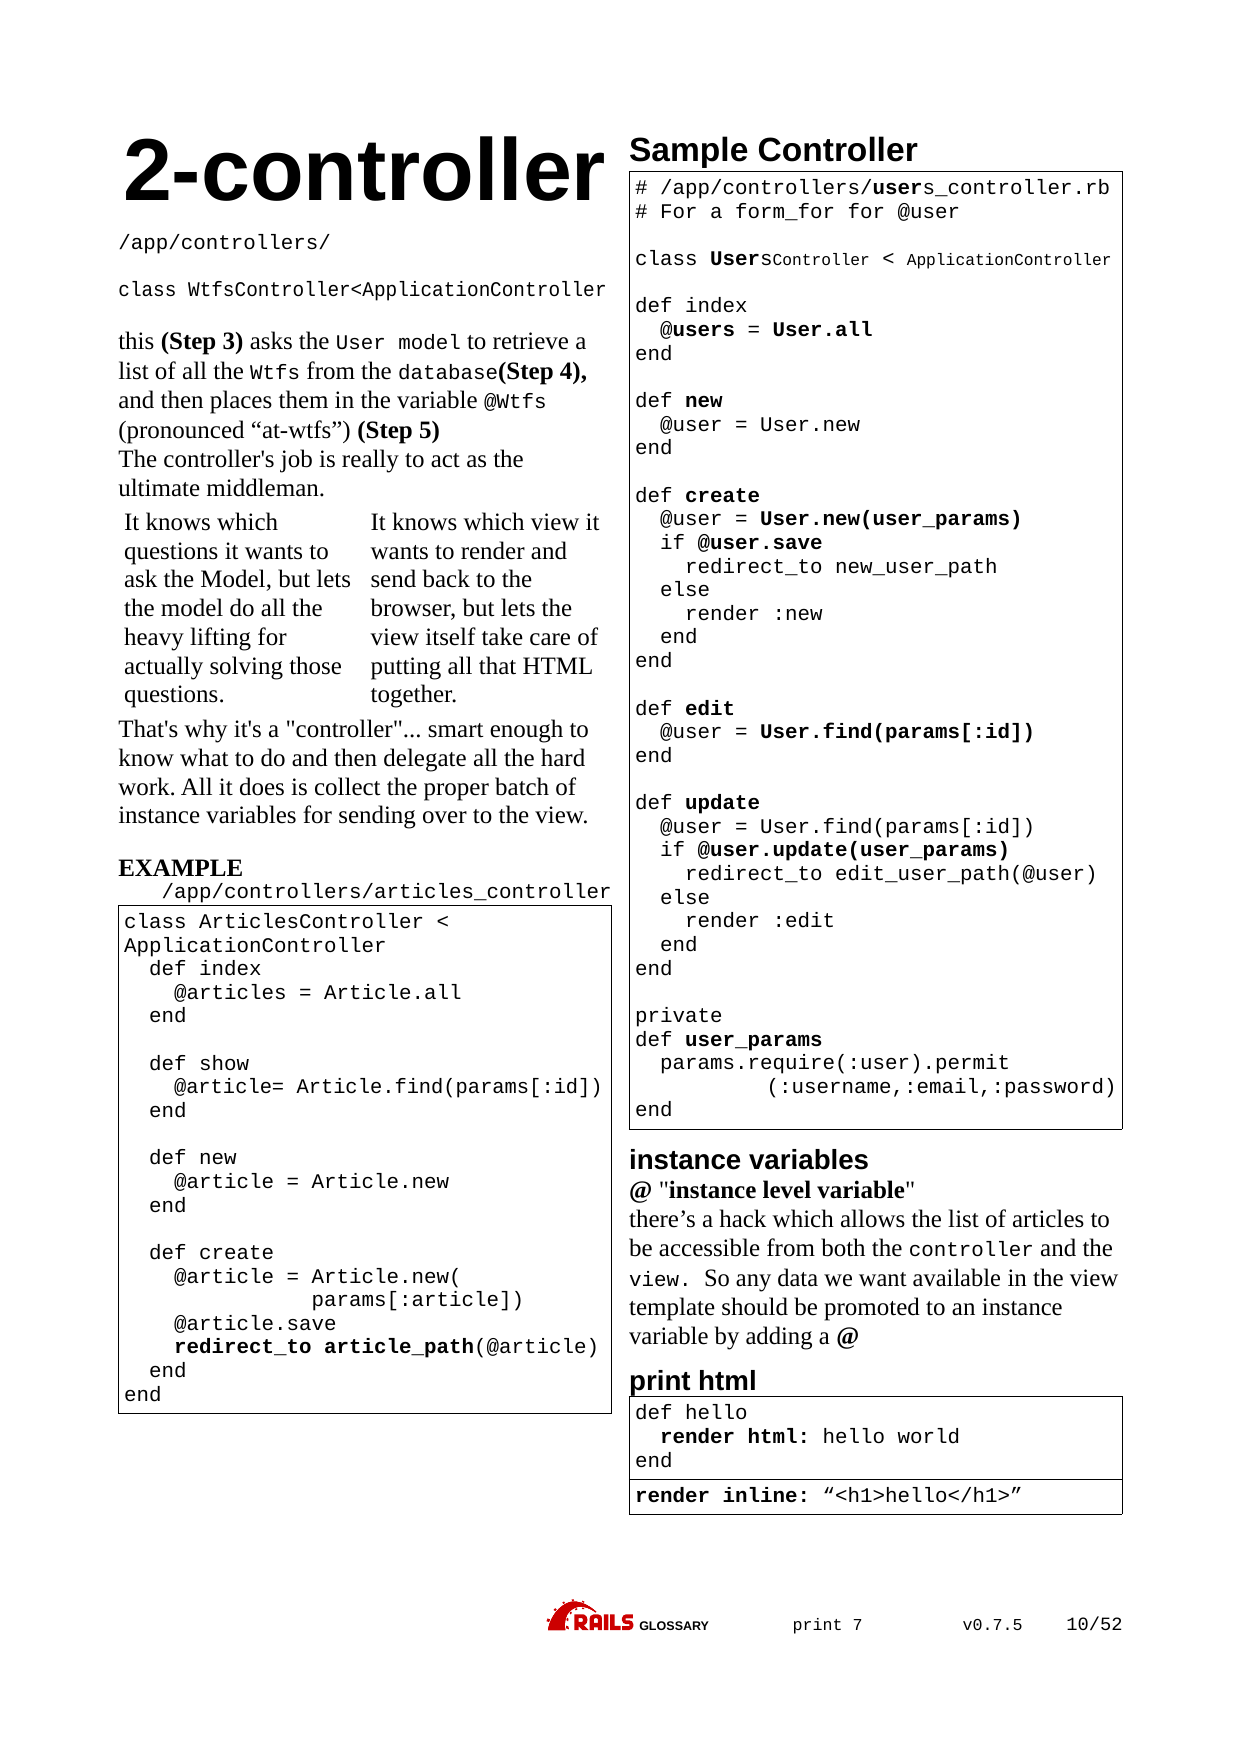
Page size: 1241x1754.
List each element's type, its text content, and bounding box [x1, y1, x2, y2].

text there’s a hack which allows the list of articles to be accessible from both the controller and the view. So any data we want available in the view template should be promoted to an instance variable by adding a @ [629, 1204, 1122, 1350]
text The controller's job is really to act as the ultimate middleman. [118, 444, 611, 501]
text this (Step 3) asks the User model to retrieve a list of all the Wtfs from the database(Step 4), and then places them in the variable @Wtfs (pronounced “at-wtfs”) (Step 5) [118, 326, 611, 444]
subtitle 2-controller [118, 118, 611, 219]
table_header def hello render html: hello world end [630, 1397, 1122, 1479]
table_cell render inline: “<h1>hello</h1>” [630, 1480, 1122, 1514]
table_header # /app/controllers/users_controller.rb # For a form_for for @user class UsersController < ApplicationController def index @users = User.all end def new @user = User.new end def create @user = User.new(user_params) if @user.save redirect_to new_user_path else render :new end end def edit @user = User.find(params[:id]) end def update @user = User.find(params[:id]) if @user.update(user_params) redirect_to edit_user_path(@user) else render :edit end end private def user_params params.require(:user).permit (:username,:email,:password) end [630, 172, 1122, 1129]
text /app/controllers/articles_controller [118, 881, 611, 905]
table_header class ArticlesController < ApplicationController def index @articles = Article.all end def show @article= Article.find(params[:id]) end def new @article = Article.new end def create @article = Article.new( params[:article]) @article.save redirect_to article_path(@article) end end [119, 906, 611, 1413]
subtitle print html [629, 1364, 1122, 1396]
text EXAMPLE [118, 853, 611, 881]
text class WtfsController<ApplicationController [118, 279, 611, 303]
text @ "instance level variable" [629, 1176, 1122, 1204]
text That's why it's a "controller"... smart enough to know what to do and then delegate all the hard work. All it does is collect the proper batch of instance variables for sending over to the view. [118, 714, 611, 829]
text /app/controllers/ [118, 232, 611, 255]
subtitle instance variables [629, 1144, 1122, 1176]
table_header It knows which view it wants to render and send back to the browser, but lets the view itself take care of putting all that HTML together. [365, 501, 611, 714]
subtitle Sample Controller [629, 130, 1122, 168]
table_header It knows which questions it wants to ask the Model, but lets the model do all the heavy lifting for actually solving those questions. [118, 501, 364, 714]
